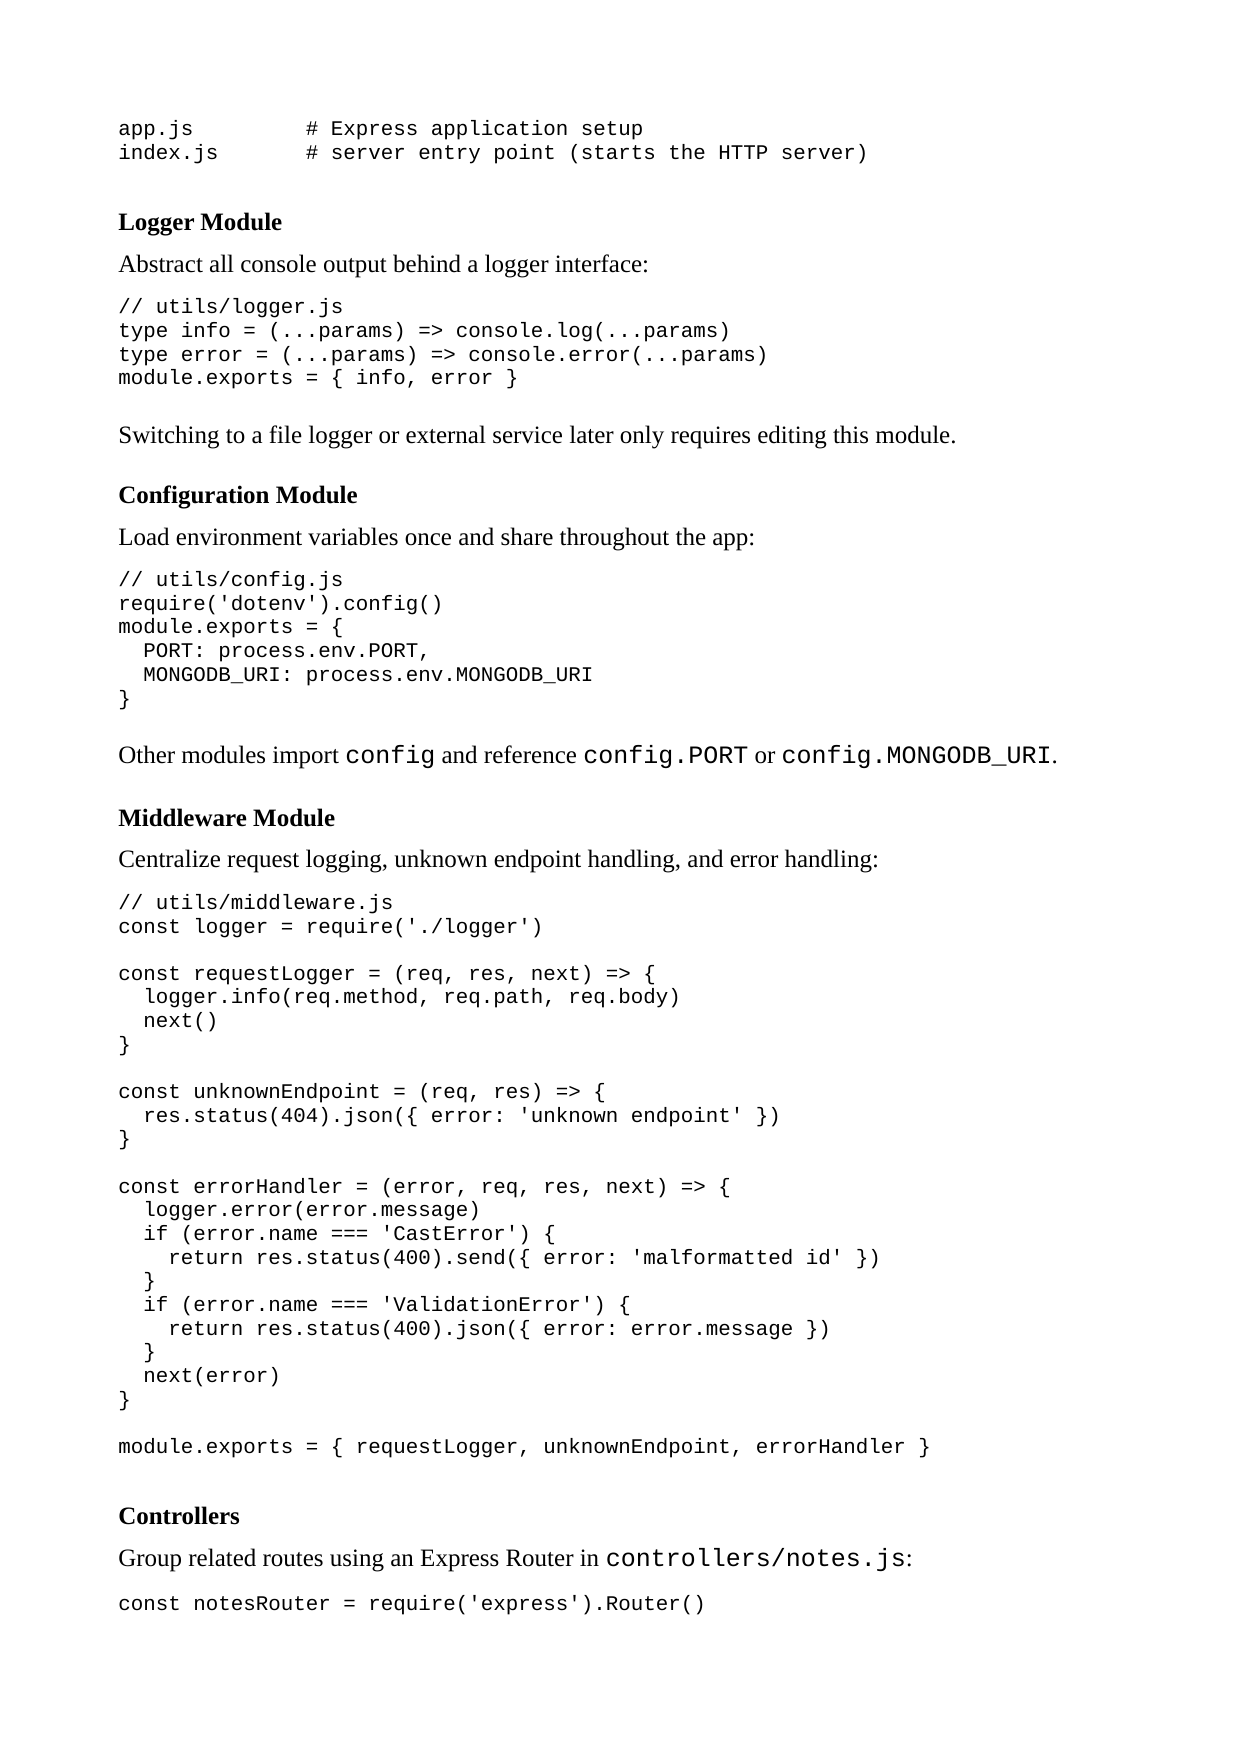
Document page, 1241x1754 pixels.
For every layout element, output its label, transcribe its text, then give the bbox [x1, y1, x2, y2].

text module.exports = { [118, 617, 1122, 640]
text } [118, 1341, 1122, 1365]
text // utils/logger.js [118, 296, 1122, 320]
text Group related routes using an Express Router in controllers/notes.js: [118, 1543, 1122, 1573]
text const requestLogger = (req, res, next) => { [118, 963, 1122, 987]
text return res.status(400).json({ error: error.message }) [118, 1318, 1122, 1341]
text const logger = require('./logger') [118, 916, 1122, 939]
text return res.status(400).send({ error: 'malformatted id' }) [118, 1247, 1122, 1270]
text module.exports = { requestLogger, unknownEndpoint, errorHandler } [118, 1436, 1122, 1459]
subtitle Configuration Module [118, 480, 1122, 509]
text Load environment variables once and share throughout the app: [118, 522, 1122, 550]
text MONGODB_URI: process.env.MONGODB_URI [118, 664, 1122, 687]
text Other modules import config and reference config.PORT or config.MONGODB_URI. [118, 741, 1122, 771]
text type info = (...params) => console.log(...params) [118, 320, 1122, 343]
text require('dotenv').config() [118, 593, 1122, 617]
text Switching to a file logger or external service later only requires editing this module. [118, 420, 1122, 449]
subtitle Logger Module [118, 207, 1122, 236]
text Abstract all console output behind a logger interface: [118, 249, 1122, 277]
text } [118, 1270, 1122, 1294]
text next(error) [118, 1365, 1122, 1388]
subtitle Controllers [118, 1501, 1122, 1530]
text logger.info(req.method, req.path, req.body) [118, 987, 1122, 1010]
text const notesRouter = require('express').Router() [118, 1593, 1122, 1616]
text index.js # server entry point (starts the HTTP server) [118, 142, 1122, 165]
text if (error.name === 'ValidationError') { [118, 1294, 1122, 1318]
text // utils/config.js [118, 569, 1122, 593]
text const unknownEndpoint = (req, res) => { [118, 1081, 1122, 1105]
text } [118, 1128, 1122, 1152]
text if (error.name === 'CastError') { [118, 1223, 1122, 1247]
text next() [118, 1010, 1122, 1034]
text } [118, 687, 1122, 711]
text } [118, 1388, 1122, 1412]
text res.status(404).json({ error: 'unknown endpoint' }) [118, 1105, 1122, 1128]
text type error = (...params) => console.error(...params) [118, 343, 1122, 367]
text PORT: process.env.PORT, [118, 640, 1122, 664]
text module.exports = { info, error } [118, 367, 1122, 391]
text const errorHandler = (error, req, res, next) => { [118, 1176, 1122, 1199]
text logger.error(error.message) [118, 1199, 1122, 1223]
text // utils/middleware.js [118, 892, 1122, 916]
subtitle Middleware Module [118, 803, 1122, 832]
text app.js # Express application setup [118, 118, 1122, 142]
text } [118, 1034, 1122, 1057]
text Centralize request logging, unknown endpoint handling, and error handling: [118, 844, 1122, 873]
